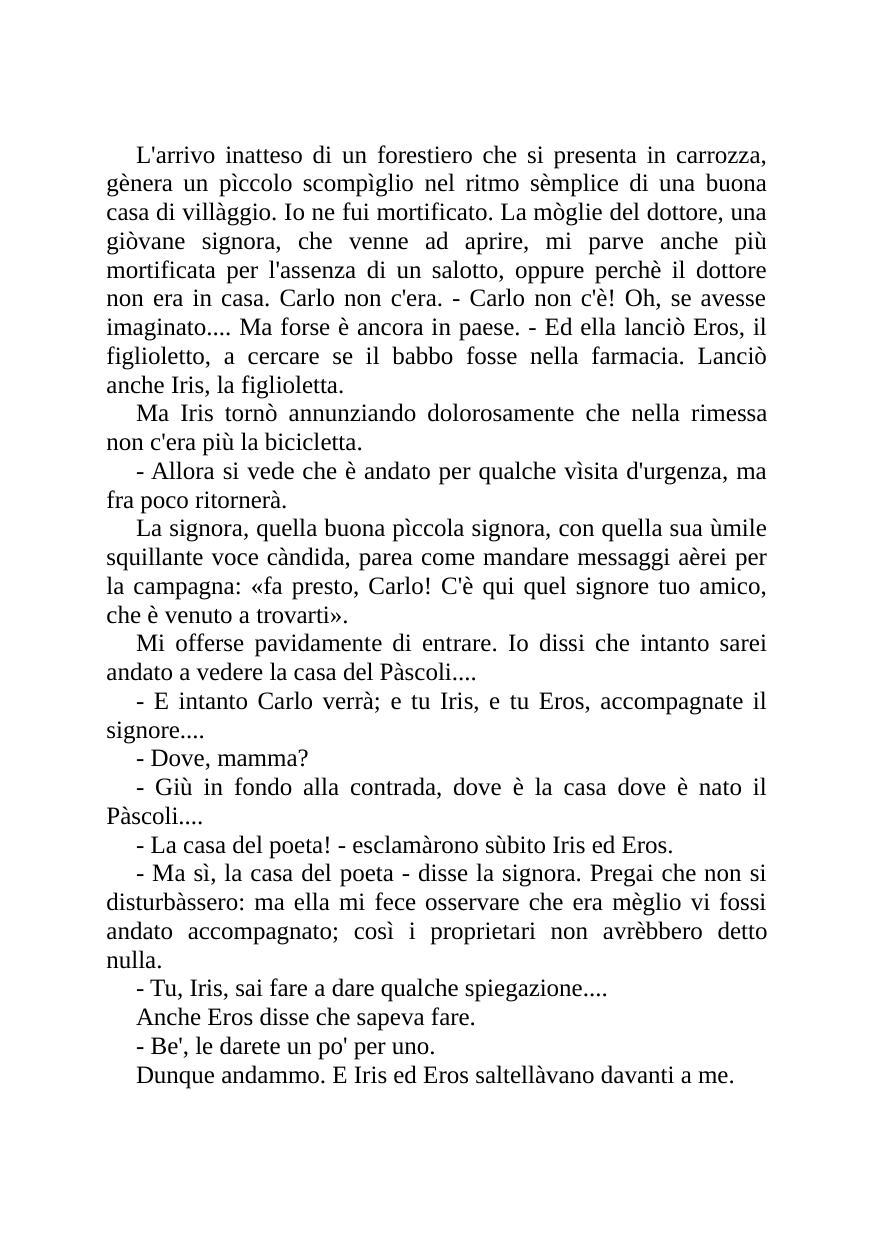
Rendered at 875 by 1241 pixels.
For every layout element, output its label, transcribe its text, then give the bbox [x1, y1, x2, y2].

text - Ma sì, la casa del poeta - disse la signora. Pregai che non si disturbàssero: ma ella mi fece osservare che era mèglio vi fossi andato accompagnato; così i proprietari non avrèbbero detto nulla. [106, 858, 768, 973]
text La signora, quella buona pìccola signora, con quella sua ùmile squillante voce càndida, parea come mandare messaggi aèrei per la campagna: «fa presto, Carlo! C'è qui quel signore tuo amico, che è venuto a trovarti». [106, 513, 768, 628]
text Anche Eros disse che sapeva fare. [106, 1002, 768, 1031]
text L'arrivo inatteso di un forestiero che si presenta in carrozza, gènera un pìccolo scompìglio nel ritmo sèmplice di una buona casa di villàggio. Io ne fui mortificato. La mòglie del dottore, una giòvane signora, che venne ad aprire, mi parve anche più mortificata per l'assenza di un salotto, oppure perchè il dottore non era in casa. Carlo non c'era. - Carlo non c'è! Oh, se avesse imaginato.... Ma forse è ancora in paese. - Ed ella lanciò Eros, il figlioletto, a cercare se il babbo fosse nella farmacia. Lanciò anche Iris, la figlioletta. [106, 140, 768, 398]
text - Be', le darete un po' per uno. [106, 1031, 768, 1060]
text Dunque andammo. E Iris ed Eros saltellàvano davanti a me. [106, 1060, 768, 1088]
text Mi offerse pavidamente di entrare. Io dissi che intanto sarei andato a vedere la casa del Pàscoli.... [106, 628, 768, 686]
text - Allora si vede che è andato per qualche vìsita d'urgenza, ma fra poco ritornerà. [106, 456, 768, 513]
text - Dove, mamma? [106, 743, 768, 772]
text - Giù in fondo alla contrada, dove è la casa dove è nato il Pàscoli.... [106, 772, 768, 830]
text - Tu, Iris, sai fare a dare qualche spiegazione.... [106, 973, 768, 1002]
text - E intanto Carlo verrà; e tu Iris, e tu Eros, accompagnate il signore.... [106, 686, 768, 743]
text Ma Iris tornò annunziando dolorosamente che nella rimessa non c'era più la bicicletta. [106, 398, 768, 456]
text - La casa del poeta! - esclamàrono sùbito Iris ed Eros. [106, 830, 768, 858]
